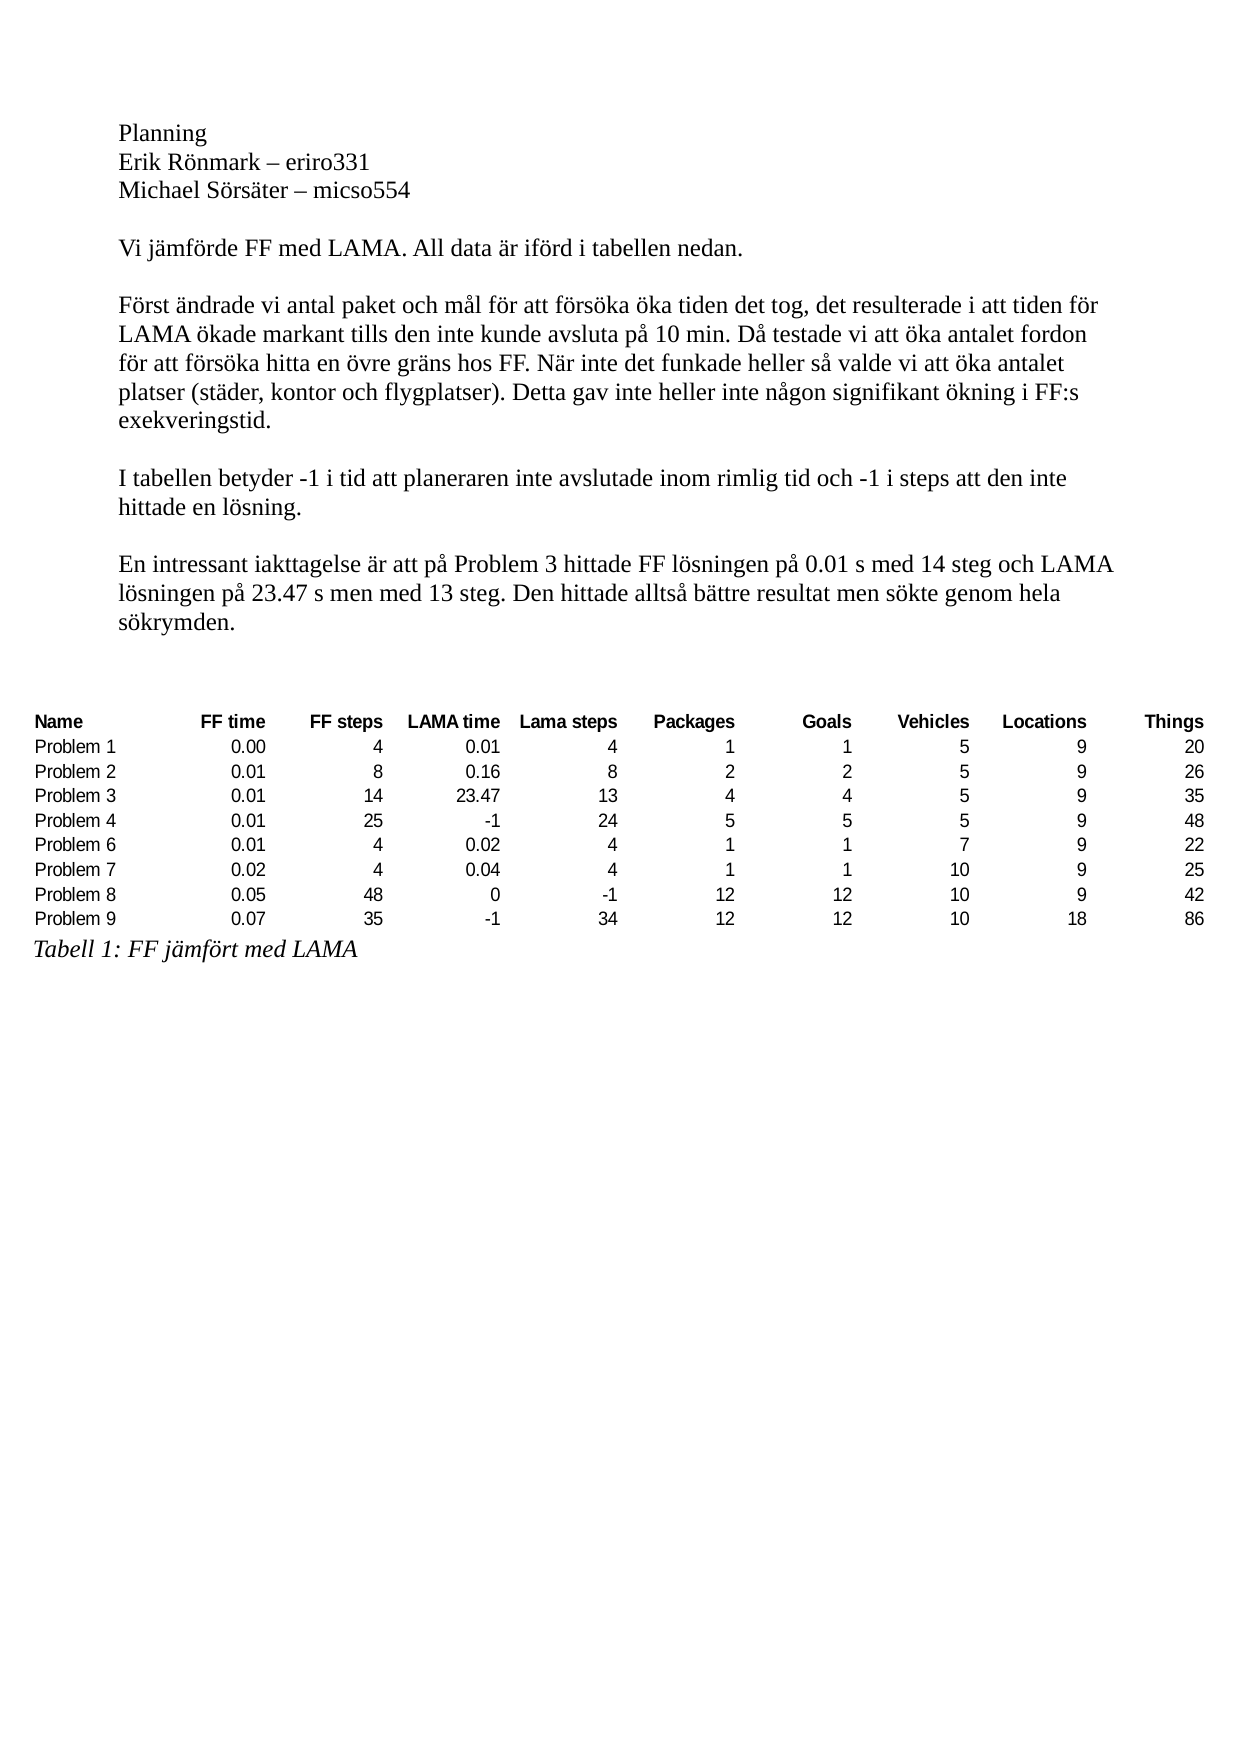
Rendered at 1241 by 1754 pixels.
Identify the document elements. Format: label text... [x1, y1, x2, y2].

text Michael Sörsäter – micso554 [118, 176, 1122, 204]
text Vi jämförde FF med LAMA. All data är iförd i tabellen nedan. [118, 233, 1122, 262]
text Planning [118, 118, 1122, 147]
text Erik Rönmark – eriro331 [118, 147, 1122, 176]
text I tabellen betyder -1 i tid att planeraren inte avslutade inom rimlig tid och -1 i steps att den inte hittade en lösning. [118, 463, 1122, 521]
text Tabell 1: FF jämfört med LAMA [33, 711, 1208, 963]
text En intressant iakttagelse är att på Problem 3 hittade FF lösningen på 0.01 s med 14 steg och LAMA lösningen på 23.47 s men med 13 steg. Den hittade alltså bättre resultat men sökte genom hela sökrymden. [118, 549, 1122, 636]
text Först ändrade vi antal paket och mål för att försöka öka tiden det tog, det resulterade i att tiden för LAMA ökade markant tills den inte kunde avsluta på 10 min. Då testade vi att öka antalet fordon för att försöka hitta en övre gräns hos FF. När inte det funkade heller så valde vi att öka antalet platser (städer, kontor och flygplatser). Detta gav inte heller inte någon signifikant ökning i FF:s exekveringstid. [118, 291, 1122, 434]
